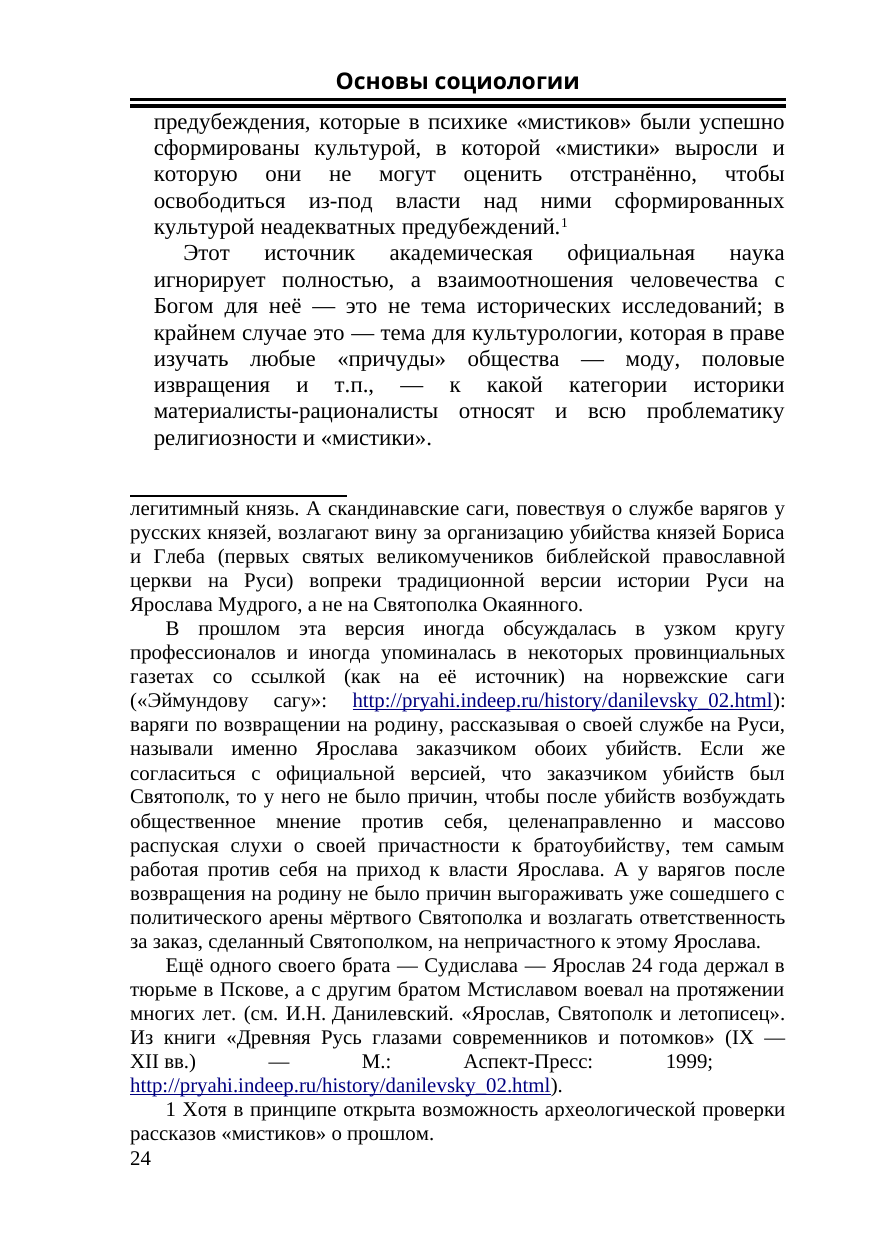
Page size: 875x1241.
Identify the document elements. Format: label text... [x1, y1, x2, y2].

text В прошлом эта версия иногда обсуждалась в узком кругу профессионалов и иногда упоминалась в некоторых провинциальных газетах со ссылкой (как на её источник) на норвежские саги («Эймундову сагу»: http://pryahi.indeep.ru/history/danilevsky_02.html): варяги по возвращении на родину, рассказывая о своей службе на Руси, называли именно Ярослава заказчиком обоих убийств. Если же согласиться с официальной версией, что заказчиком убийств был Святополк, то у него не было причин, чтобы после убийств возбуждать общественное мнение против себя, целенаправленно и массово распуская слухи о своей причастности к братоубийству, тем самым работая против себя на приход к власти Ярослава. А у варягов после возвращения на родину не было причин выгораживать уже сошедшего с политического арены мёртвого Святополка и возлагать ответственность за заказ, сделанный Святополком, на непричастного к этому Ярослава. [130, 616, 786, 953]
list Хотя в принципе открыта возможность археологической проверки рассказов «мистиков» о прошлом. [130, 1097, 786, 1145]
text Ещё одного своего брата — Судислава — Ярослав 24 года держал в тюрьме в Пскове, а с другим братом Мстиславом воевал на протяжении многих лет. (см. И.Н. Данилевский. «Ярослав, Святополк и летописец». Из книги «Древняя Русь глазами современников и потомков» (IX — XII вв.) — М.: Аспект-Пресс: 1999; http://pryahi.indeep.ru/history/danilevsky_02.html). [130, 953, 786, 1097]
text легитимный князь. А скандинавские саги, повествуя о службе варягов у русских князей, возлагают вину за организацию убийства князей Бориса и Глеба (первых святых великомучеников библейской православной церкви на Руси) вопреки традиционной версии истории Руси на Ярослава Мудрого, а не на Святополка Окаянного. [130, 496, 786, 616]
list предубеждения, которые в психике «мистиков» были успешно сформированы культурой, в которой «мистики» выросли и которую они не могут оценить отстранённо, чтобы освободиться из-под власти над ними сформированных культурой неадекватных предубеждений. [136, 108, 786, 239]
text Этот источник академическая официальная наука игнорирует полностью, а взаимоотношения человечества с Богом для неё — это не тема исторических исследований; в крайнем случае это — тема для культурологии, которая в праве изучать любые «причуды» общества — моду, половые извращения и т.п., — к какой категории историки материалисты-рационалисты относят и всю проблематику религиозности и «мистики». [153, 239, 786, 450]
